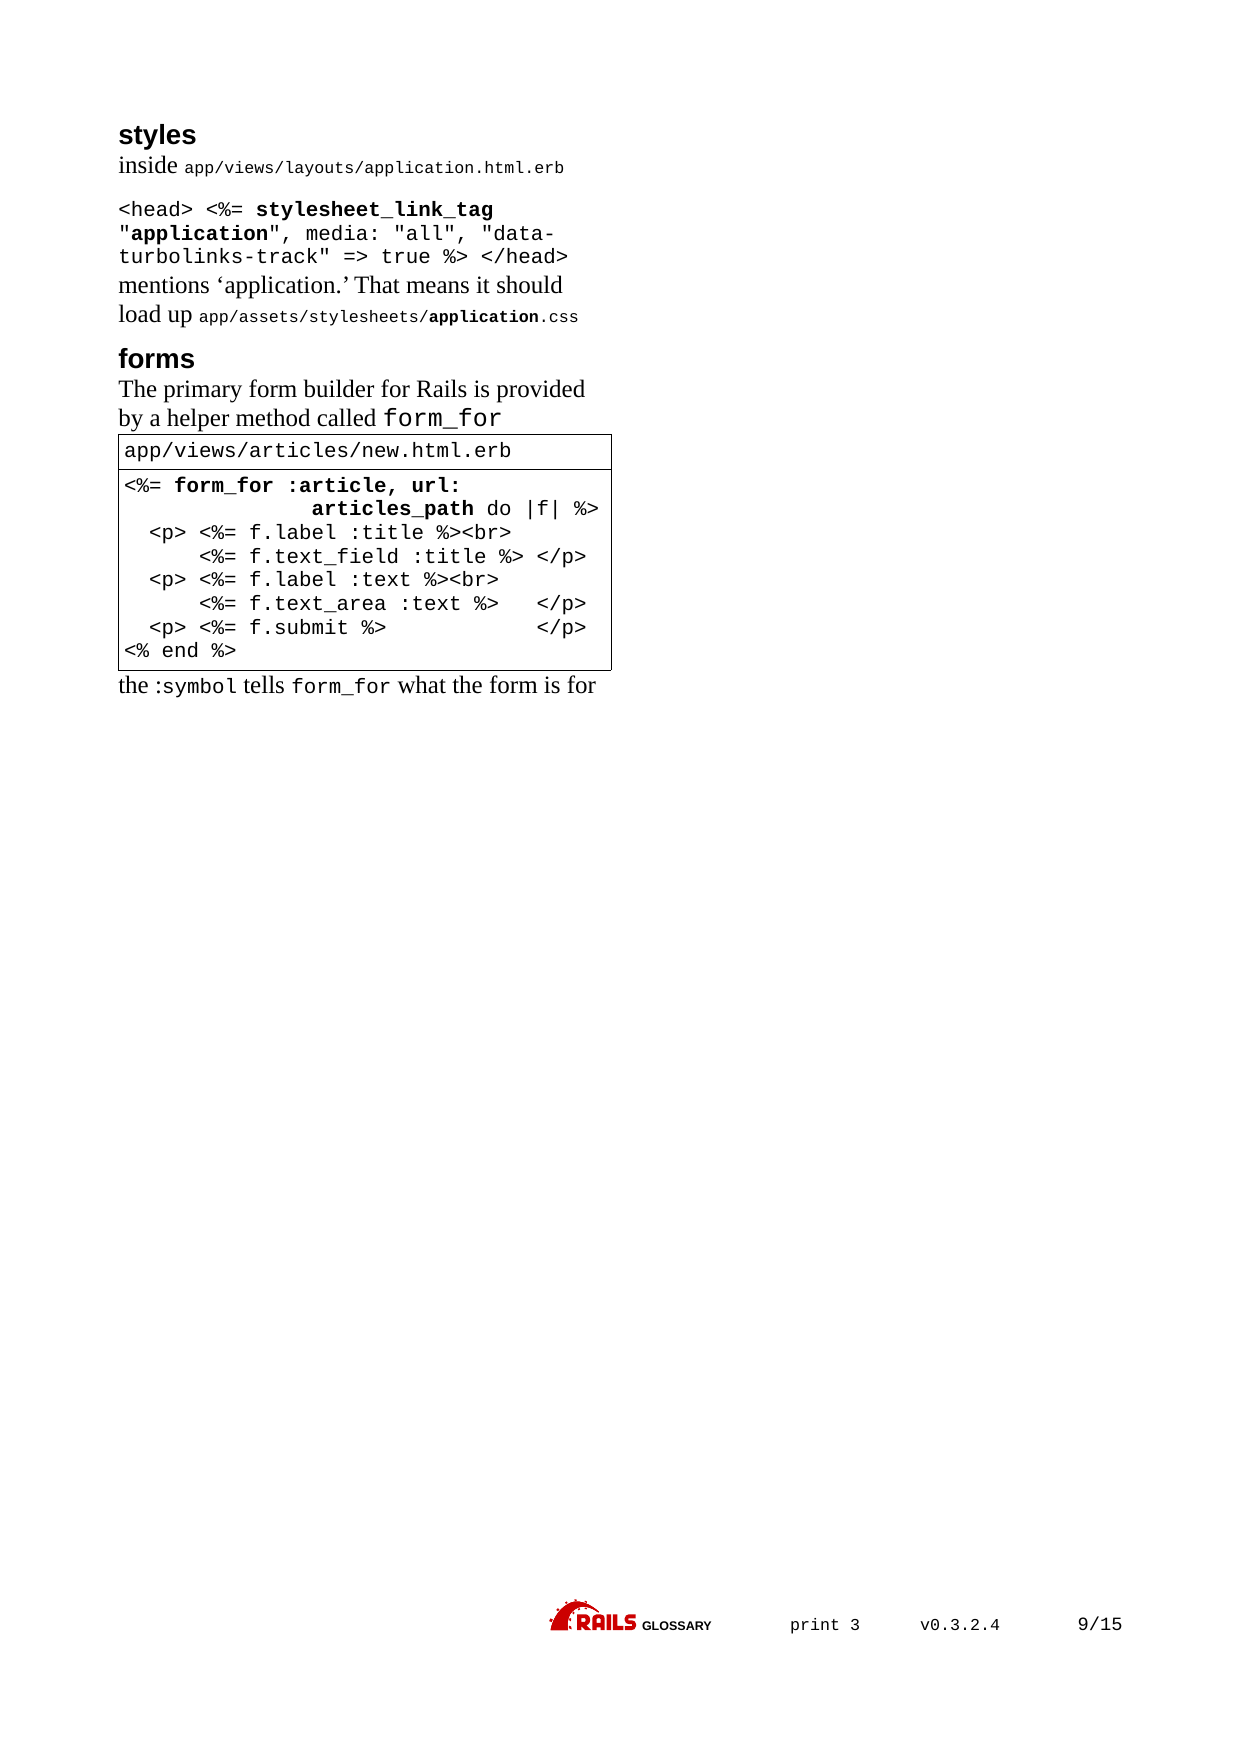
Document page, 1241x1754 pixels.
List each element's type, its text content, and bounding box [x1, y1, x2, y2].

text mentions ‘application.’ That means it should load up app/assets/stylesheets/application.css [118, 270, 611, 327]
table_cell <%= form_for :article, url: articles_path do |f| %> <p> <%= f.label :title %><br> <%= f.text_field :title %> </p> <p> <%= f.label :text %><br> <%= f.text_area :text %> </p> <p> <%= f.submit %> </p> <% end %> [119, 470, 611, 670]
text The primary form builder for Rails is provided by a helper method called form_for [118, 374, 611, 434]
text inside app/views/layouts/application.html.erb [118, 150, 611, 179]
subtitle forms [118, 342, 611, 374]
text "application", media: "all", "data-turbolinks-track" => true %> </head> [118, 223, 611, 270]
text the :symbol tells form_for what the form is for [118, 671, 611, 699]
subtitle styles [118, 118, 611, 150]
table_header app/views/articles/new.html.erb [119, 435, 611, 469]
text <head> <%= stylesheet_link_tag [118, 199, 611, 223]
